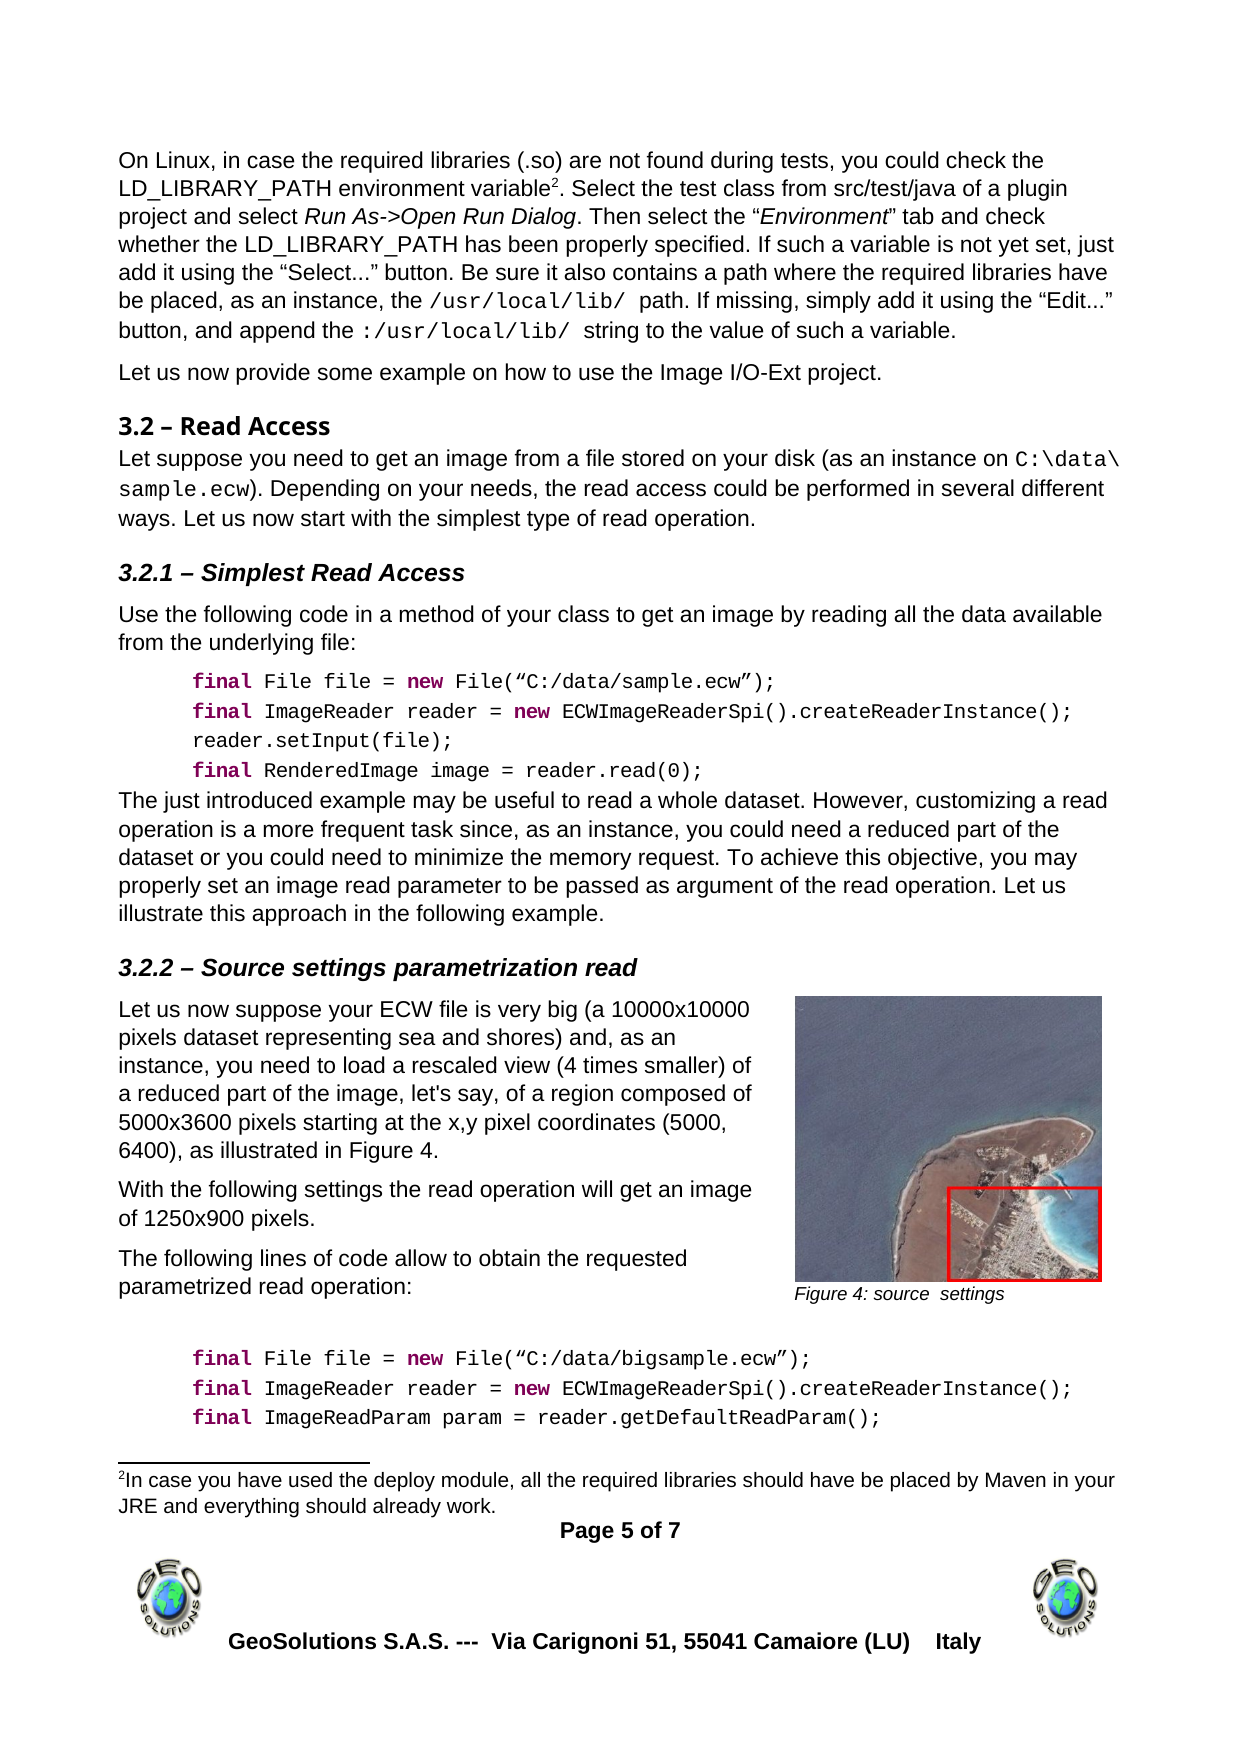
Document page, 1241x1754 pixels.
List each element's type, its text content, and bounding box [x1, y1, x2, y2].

picture [794, 996, 1102, 1282]
text reader.setInput(file); [118, 729, 1122, 753]
subtitle 3.2.1 – Simplest Read Access [118, 559, 1122, 587]
text final File file = new File(“C:/data/bigsample.ecw”); [118, 1347, 1122, 1370]
text The following lines of code allow to obtain the requested parametrized read operation: [118, 1245, 760, 1299]
text The just introduced example may be useful to read a whole dataset. However, customizing a read operation is a more frequent task since, as an instance, you could need a reduced part of the dataset or you could need to minimize the memory request. To achieve this objective, you may properly set an image read parameter to be passed as argument of the read operation. Let us illustrate this approach in the following example. [118, 788, 1122, 926]
text In case you have used the deploy module, all the required libraries should have be placed by Maven in your JRE and everything should already work. [118, 1469, 1122, 1518]
text final File file = new File(“C:/data/sample.ecw”); [118, 670, 1122, 693]
picture [134, 1552, 205, 1641]
subtitle 3.2.2 – Source settings parametrization read [118, 954, 1122, 981]
picture [1030, 1552, 1101, 1641]
text final ImageReader reader = new ECWImageReaderSpi().createReaderInstance(); [118, 699, 1122, 723]
text On Linux, in case the required libraries (.so) are not found during tests, you could check the LD_LIBRARY_PATH environment variable. Select the test class from src/test/java of a plugin project and select Run As->Open Run Dialog. Then select the “Environment” tab and check whether the LD_LIBRARY_PATH has been properly specified. If such a variable is not yet set, just add it using the “Select...” button. Be sure it also contains a path where the required libraries have be placed, as an instance, the /usr/local/lib/ path. If missing, simply add it using the “Edit...” button, and append the :/usr/local/lib/ string to the value of such a variable. [118, 148, 1122, 345]
text Use the following code in a method of your class to get an image by reading all the data available from the underlying file: [118, 602, 1122, 656]
text Let suppose you need to get an image from a file stored on your disk (as an instance on C:\data\sample.ecw). Depending on your needs, the read access could be performed in several different ways. Let us now start with the simplest type of read operation. [118, 446, 1122, 531]
text final RenderedImage image = reader.read(0); [118, 758, 1122, 782]
text With the following settings the read operation will get an image of 1250x900 pixels. [118, 1177, 760, 1231]
text Let us now provide some example on how to use the Image I/O-Ext project. [118, 360, 1122, 385]
text final ImageReadParam param = reader.getDefaultReadParam(); [118, 1406, 1122, 1429]
text Let us now suppose your ECW file is very big (a 10000x10000 pixels dataset representing sea and shores) and, as an instance, you need to load a rescaled view (4 times smaller) of a reduced part of the image, let's say, of a region composed of 5000x3600 pixels starting at the x,y pixel coordinates (5000, 6400), as illustrated in Figure 4. [118, 997, 760, 1163]
text final ImageReader reader = new ECWImageReaderSpi().createReaderInstance(); [118, 1376, 1122, 1400]
text Figure 4: source settings [794, 1282, 1105, 1304]
subtitle 3.2 – Read Access [118, 409, 1122, 443]
